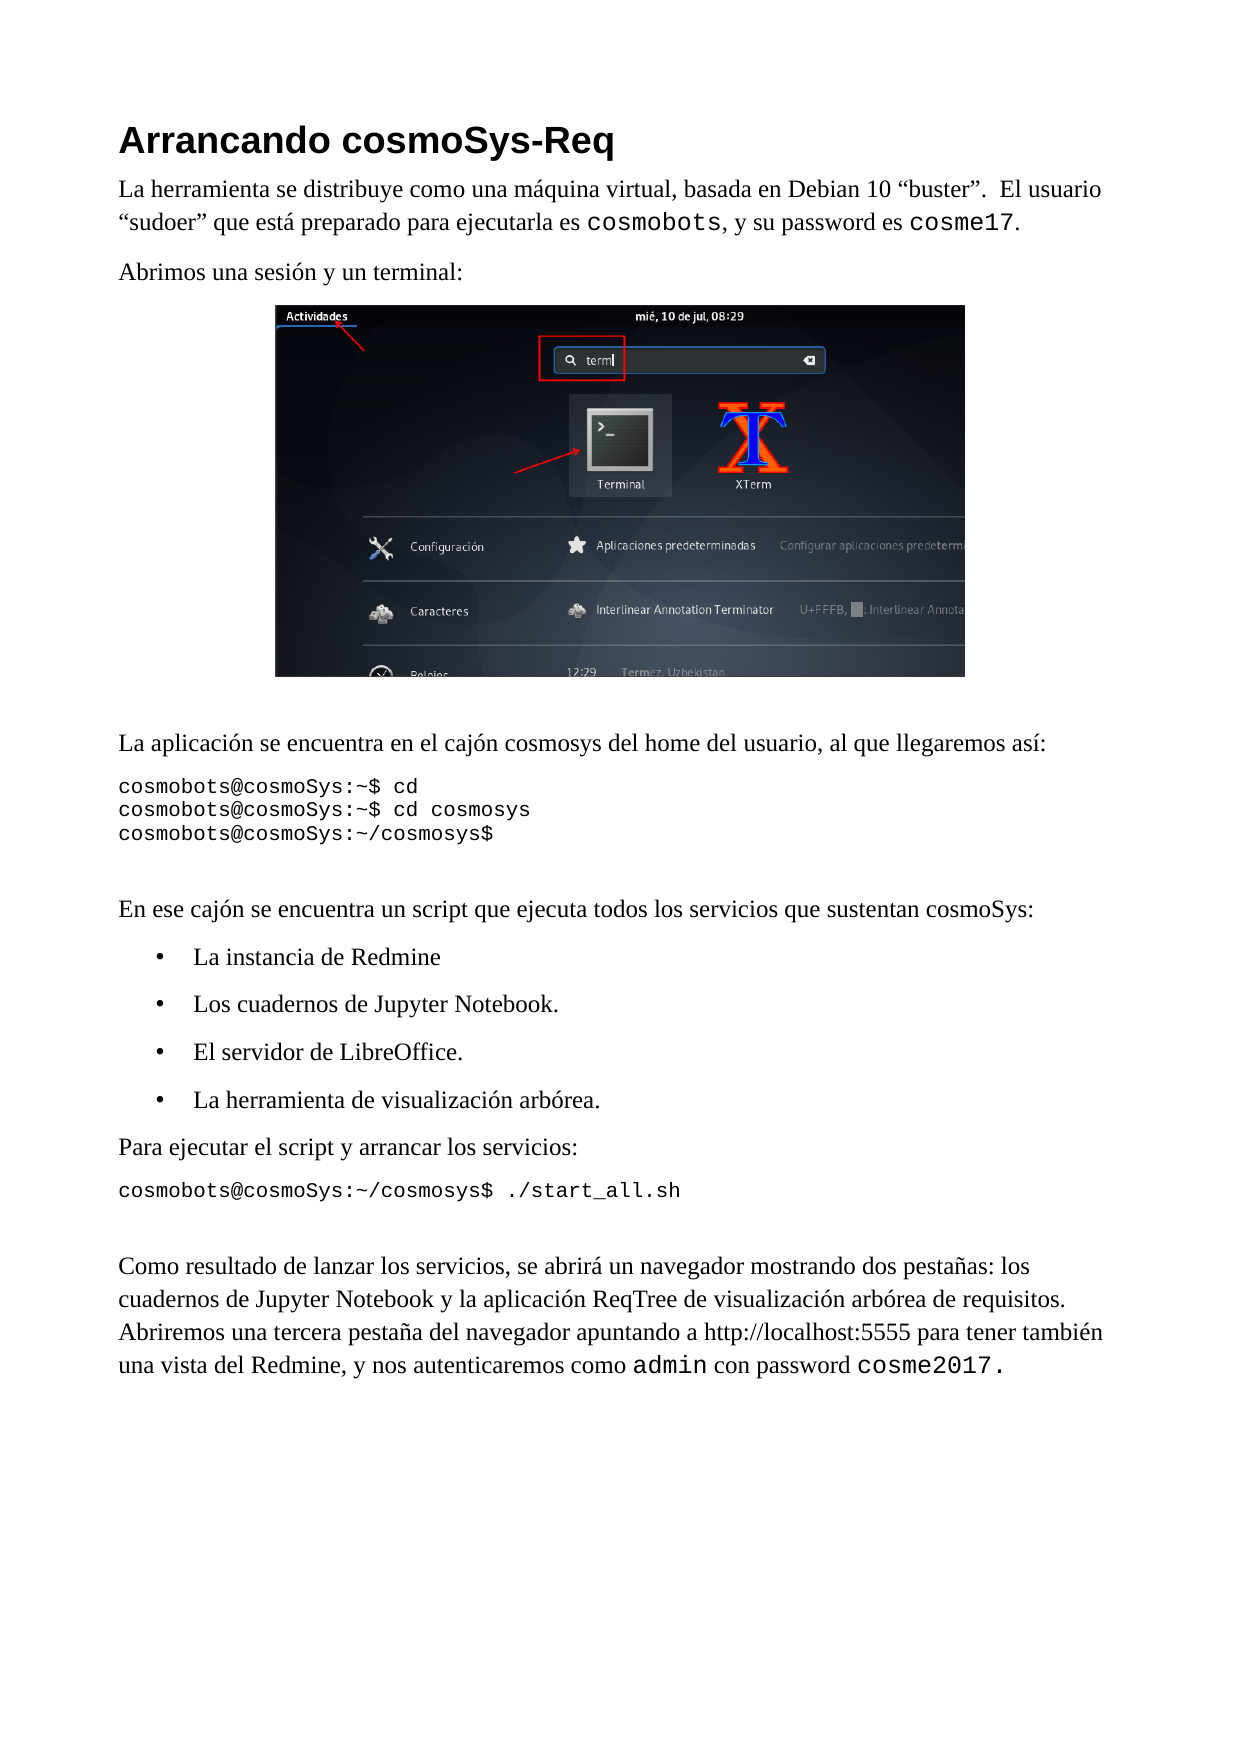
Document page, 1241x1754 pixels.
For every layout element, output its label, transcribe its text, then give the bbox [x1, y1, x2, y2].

text La herramienta se distribuye como una máquina virtual, basada en Debian 10 “buster”. El usuario “sudoer” que está preparado para ejecutarla es cosmobots, y su password es cosme17. [118, 174, 1122, 238]
list La herramienta de visualización arbórea. [156, 1085, 1122, 1113]
text cosmobots@cosmoSys:~$ cd [118, 776, 1122, 799]
picture [275, 305, 965, 677]
text Para ejecutar el script y arrancar los servicios: [118, 1132, 1122, 1161]
text Abrimos una sesión y un terminal: [118, 257, 1122, 286]
text En ese cajón se encuentra un script que ejecuta todos los servicios que sustentan cosmoSys: [118, 894, 1122, 923]
text La aplicación se encuentra en el cajón cosmosys del home del usuario, al que llegaremos así: [118, 728, 1122, 757]
list El servidor de LibreOffice. [156, 1037, 1122, 1066]
text cosmobots@cosmoSys:~/cosmosys$ [118, 823, 1122, 847]
list La instancia de Redmine [156, 942, 1122, 971]
subtitle Arrancando cosmoSys-Req [118, 118, 1122, 162]
list Los cuadernos de Jupyter Notebook. [156, 989, 1122, 1018]
text Como resultado de lanzar los servicios, se abrirá un navegador mostrando dos pestañas: los cuadernos de Jupyter Notebook y la aplicación ReqTree de visualización arbórea de requisitos. Abriremos una tercera pestaña del navegador apuntando a http://localhost:5555 para tener también una vista del Redmine, y nos autenticaremos como admin con password cosme2017. [118, 1251, 1122, 1381]
text cosmobots@cosmoSys:~/cosmosys$ ./start_all.sh [118, 1180, 1122, 1203]
text cosmobots@cosmoSys:~$ cd cosmosys [118, 799, 1122, 823]
